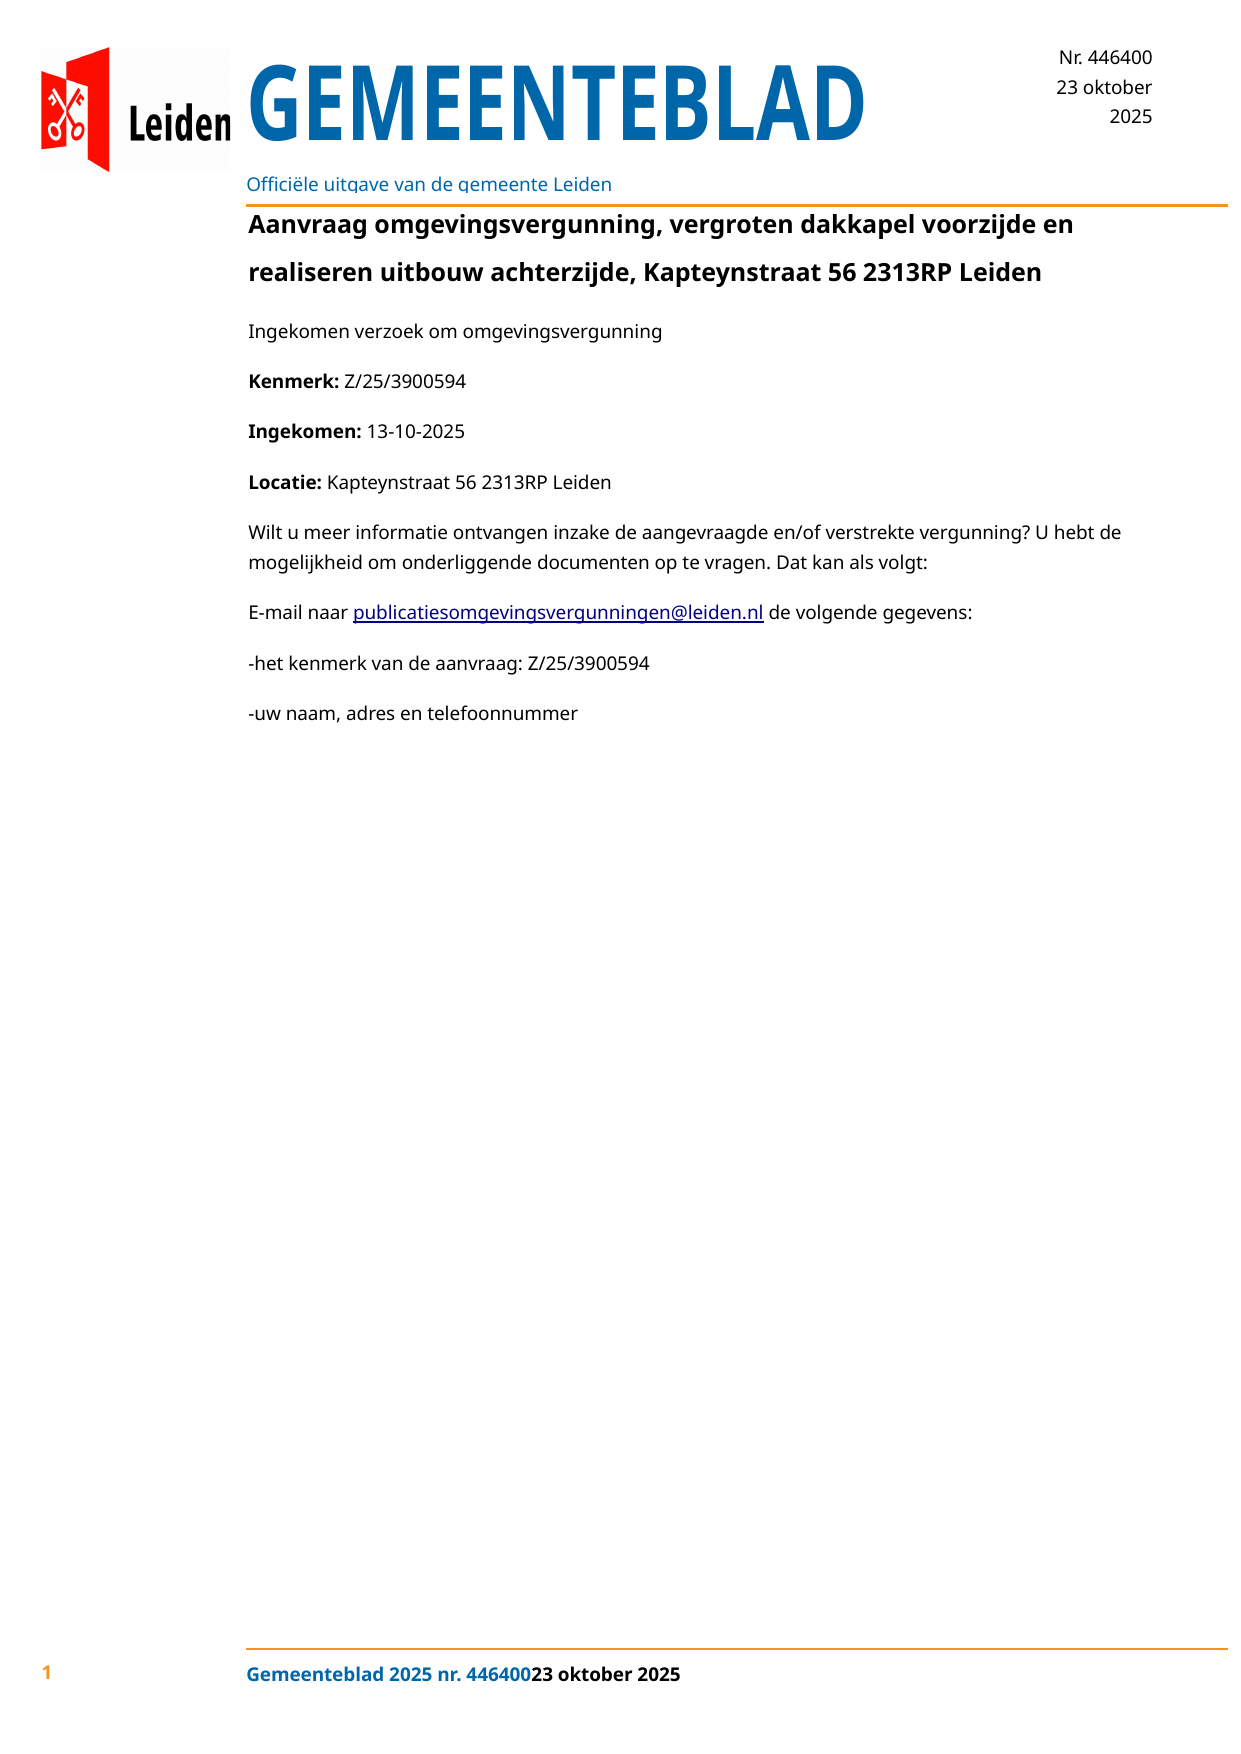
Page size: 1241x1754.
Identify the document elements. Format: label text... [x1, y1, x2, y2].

text Locatie: Kapteynstraat 56 2313RP Leiden [248, 469, 1152, 495]
text Aanvraag omgevingsvergunning, vergroten dakkapel voorzijde en realiseren uitbouw achterzijde, Kapteynstraat 56 2313RP Leiden [248, 207, 1152, 288]
text Kenmerk: Z/25/3900594 [248, 368, 1152, 394]
text Wilt u meer informatie ontvangen inzake de aangevraagde en/of verstrekte vergunning? U hebt de mogelijkheid om onderliggende documenten op te vragen. Dat kan als volgt: [248, 519, 1152, 575]
text Ingekomen verzoek om omgevingsvergunning [248, 318, 1152, 344]
picture [41, 47, 231, 172]
text -het kenmerk van de aanvraag: Z/25/3900594 [248, 650, 1152, 676]
text E-mail naar publicatiesomgevingsvergunningen@leiden.nl de volgende gegevens: [248, 599, 1152, 625]
text Ingekomen: 13-10-2025 [248, 419, 1152, 444]
text -uw naam, adres en telefoonnummer [248, 700, 1152, 726]
